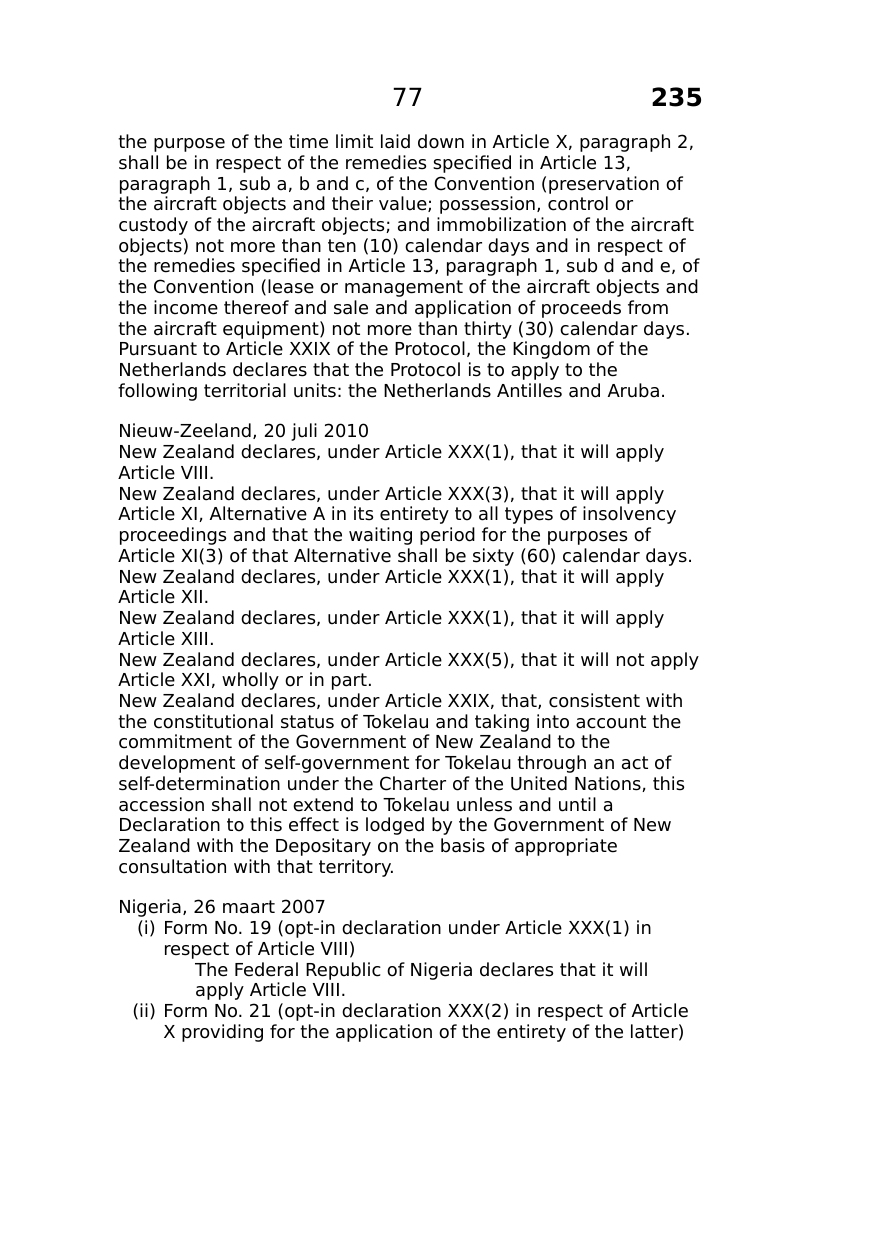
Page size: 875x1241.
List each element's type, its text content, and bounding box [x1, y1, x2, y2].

text The Federal Republic of Nigeria declares that it will apply Article VIII. [195, 959, 703, 1001]
text Pursuant to Article XXIX of the Protocol, the Kingdom of the Netherlands declares that the Protocol is to apply to the following territorial units: the Netherlands Antilles and Aruba. [118, 339, 703, 401]
text (i) Form No. 19 (opt-in declaration under Article XXX(1) in respect of Article VIII) [118, 918, 703, 959]
text (ii) Form No. 21 (opt-in declaration XXX(2) in respect of Article X providing for the application of the entirety of the latter) [118, 1001, 703, 1042]
text New Zealand declares, under Article XXX(1), that it will apply Article VIII. [118, 442, 703, 483]
text Nigeria, 26 maart 2007 [118, 897, 703, 918]
text New Zealand declares, under Article XXIX, that, consistent with the constitutional status of Tokelau and taking into account the commitment of the Government of New Zealand to the development of self-government for Tokelau through an act of self-determination under the Charter of the United Nations, this accession shall not extend to Tokelau unless and until a Declaration to this effect is lodged by the Government of New Zealand with the Depositary on the basis of appropriate consultation with that territory. [118, 691, 703, 877]
text the purpose of the time limit laid down in Article X, paragraph 2, shall be in respect of the remedies specified in Article 13, paragraph 1, sub a, b and c, of the Convention (preservation of the aircraft objects and their value; possession, control or custody of the aircraft objects; and immobilization of the aircraft objects) not more than ten (10) calendar days and in respect of the remedies specified in Article 13, paragraph 1, sub d and e, of the Convention (lease or management of the aircraft objects and the income thereof and sale and application of proceeds from the aircraft equipment) not more than thirty (30) calendar days. [118, 132, 703, 339]
text New Zealand declares, under Article XXX(3), that it will apply Article XI, Alternative A in its entirety to all types of insolvency proceedings and that the waiting period for the purposes of Article XI(3) of that Alternative shall be sixty (60) calendar days. [118, 483, 703, 566]
text Nieuw-Zeeland, 20 juli 2010 [118, 421, 703, 442]
text New Zealand declares, under Article XXX(5), that it will not apply Article XXI, wholly or in part. [118, 649, 703, 691]
text New Zealand declares, under Article XXX(1), that it will apply Article XIII. [118, 608, 703, 649]
text New Zealand declares, under Article XXX(1), that it will apply Article XII. [118, 566, 703, 608]
